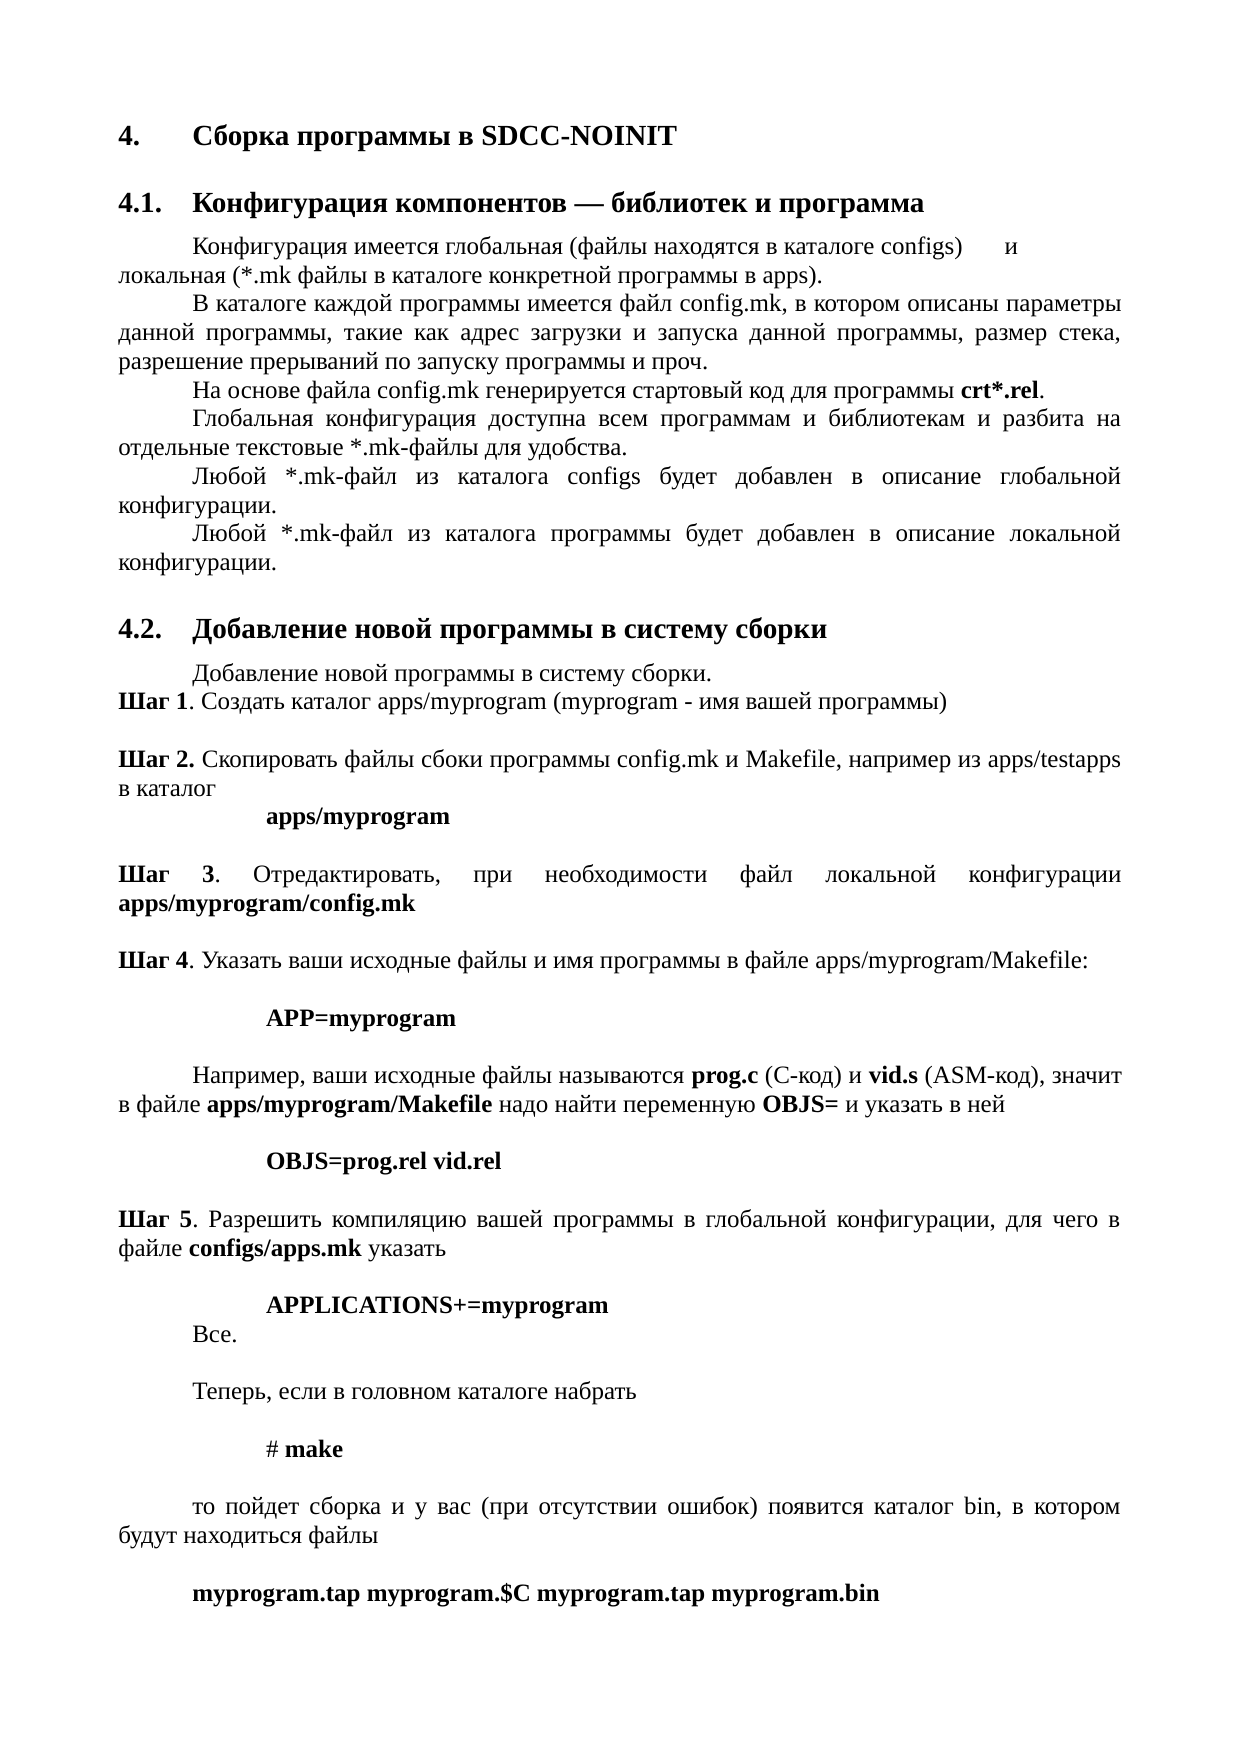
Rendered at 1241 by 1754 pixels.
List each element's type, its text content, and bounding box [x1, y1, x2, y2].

text myprogram.tap myprogram.$C myprogram.tap myprogram.bin [118, 1578, 1122, 1606]
subtitle Конфигурация компонентов — библиотек и программа [118, 185, 1122, 218]
text Шаг 2. Скопировать файлы сбоки программы config.mk и Makefile, например из apps/testapps в каталог [118, 744, 1122, 801]
text Шаг 3. Отредактировать, при необходимости файл локальной конфигурации apps/myprogram/config.mk [118, 859, 1122, 916]
text Теперь, если в головном каталоге набрать [118, 1376, 1122, 1405]
text Шаг 4. Указать ваши исходные файлы и имя программы в файле apps/myprogram/Makefile: [118, 945, 1122, 974]
text На основе файла config.mk генерируется стартовый код для программы crt*.rel. [118, 375, 1122, 403]
subtitle Добавление новой программы в систему сборки [118, 612, 1122, 645]
text то пойдет сборка и у вас (при отсутствии ошибок) появится каталог bin, в котором будут находиться файлы [118, 1491, 1122, 1549]
text Глобальная конфигурация доступна всем программам и библиотекам и разбита на отдельные текстовые *.mk-файлы для удобства. [118, 403, 1122, 461]
text # make [118, 1434, 1122, 1463]
text В каталоге каждой программы имеется файл config.mk, в котором описаны параметры данной программы, такие как адрес загрузки и запуска данной программы, размер стека, разрешение прерываний по запуску программы и проч. [118, 288, 1122, 375]
text Шаг 5. Разрешить компиляцию вашей программы в глобальной конфигурации, для чего в файле configs/apps.mk указать [118, 1204, 1122, 1261]
text Все. [118, 1319, 1122, 1348]
text Добавление новой программы в систему сборки. [118, 658, 1122, 686]
text Конфигурация имеется глобальная (файлы находятся в каталоге configs) и локальная (*.mk файлы в каталоге конкретной программы в apps). [118, 231, 1122, 288]
text Шаг 1. Создать каталог apps/myprogram (myprogram - имя вашей программы) [118, 686, 1122, 715]
text Любой *.mk-файл из каталога программы будет добавлен в описание локальной конфигурации. [118, 518, 1122, 576]
text OBJS=prog.rel vid.rel [118, 1146, 1122, 1175]
text Например, ваши исходные файлы называются prog.c (C-код) и vid.s (ASM-код), значит в файле apps/myprogram/Makefile надо найти переменную OBJS= и указать в ней [118, 1060, 1122, 1118]
text apps/myprogram [118, 801, 1122, 830]
text APPLICATIONS+=myprogram [118, 1290, 1122, 1319]
text Любой *.mk-файл из каталога configs будет добавлен в описание глобальной конфигурации. [118, 461, 1122, 518]
subtitle Сборка программы в SDCC-NOINIT [118, 118, 1122, 152]
text APP=myprogram [118, 1003, 1122, 1031]
